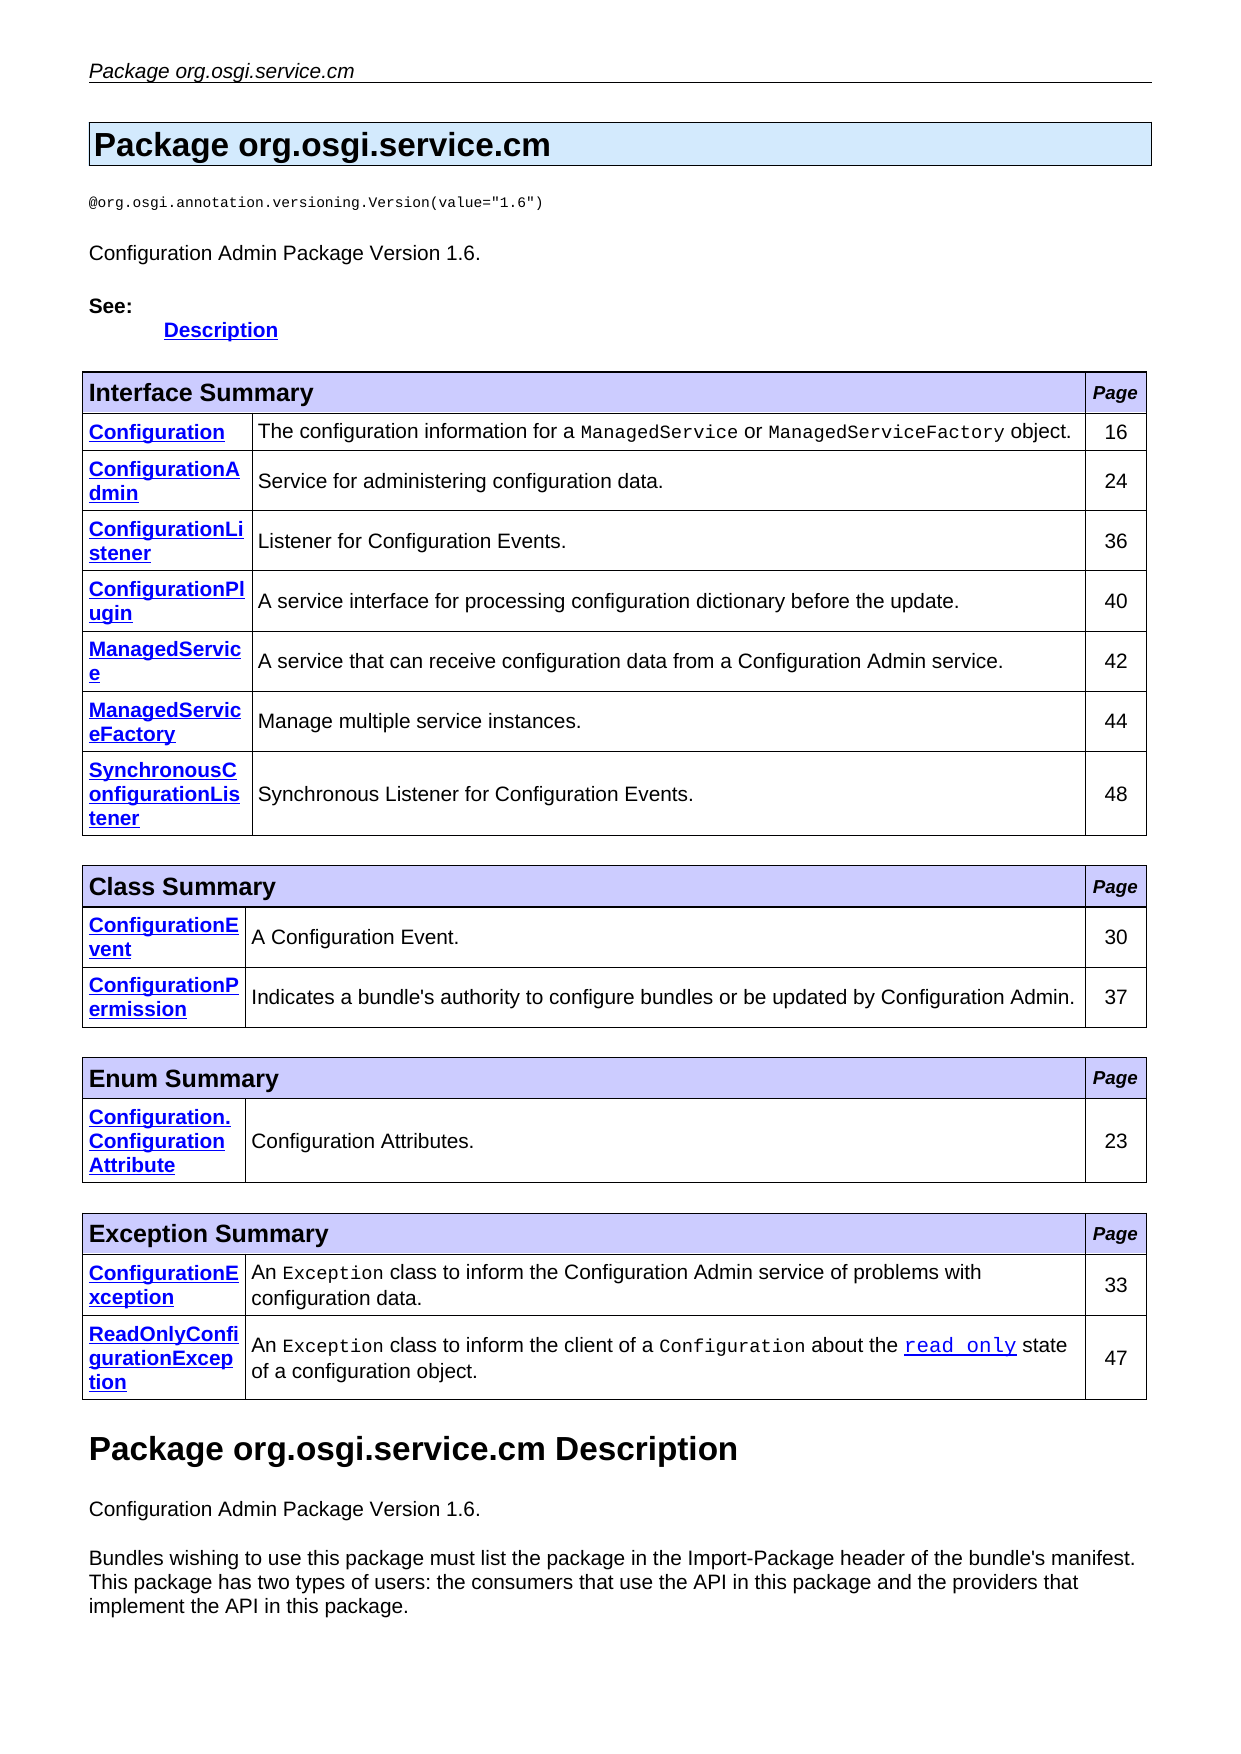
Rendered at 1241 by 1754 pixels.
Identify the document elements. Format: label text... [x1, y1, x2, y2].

table_cell An Exception class to inform the client of a Configuration about the read only state of a configuration object. [246, 1316, 1085, 1399]
subtitle Package org.osgi.service.cm [90, 123, 1151, 165]
table_cell 48 [1086, 752, 1146, 835]
table_cell A service that can receive configuration data from a Configuration Admin service. [253, 632, 1085, 691]
table_cell ManagedServiceFactory [83, 692, 252, 751]
table_cell 40 [1086, 571, 1146, 631]
table_cell ConfigurationException [83, 1255, 245, 1315]
table_cell Manage multiple service instances. [253, 692, 1085, 751]
table_cell 36 [1086, 511, 1146, 570]
table_cell ConfigurationPlugin [83, 571, 252, 631]
table_cell 16 [1086, 414, 1146, 450]
text Configuration Admin Package Version 1.6. [88, 241, 1152, 265]
table_cell ConfigurationAdmin [83, 451, 252, 510]
table_cell ConfigurationPermission [83, 968, 245, 1027]
table_cell 23 [1086, 1099, 1146, 1182]
table_cell 30 [1086, 908, 1146, 967]
table_cell 37 [1086, 968, 1146, 1027]
text Configuration Admin Package Version 1.6. [88, 1497, 1152, 1521]
table_cell The configuration information for a ManagedService or ManagedServiceFactory object. [253, 414, 1085, 450]
table_cell ConfigurationListener [83, 511, 252, 570]
table_cell Indicates a bundle's authority to configure bundles or be updated by Configuration Admin. [246, 968, 1085, 1027]
table_header Page [1086, 866, 1146, 906]
table_cell 47 [1086, 1316, 1146, 1399]
table_cell Configuration [83, 414, 252, 450]
table_header Enum Summary [83, 1058, 1085, 1098]
table_cell Service for administering configuration data. [253, 451, 1085, 510]
table_cell Configuration Attributes. [246, 1099, 1085, 1182]
table_cell ConfigurationEvent [83, 908, 245, 967]
table_header Page [1086, 373, 1146, 412]
table_cell A service interface for processing configuration dictionary before the update. [253, 571, 1085, 631]
text Description [163, 318, 1152, 342]
table_cell An Exception class to inform the Configuration Admin service of problems with configuration data. [246, 1255, 1085, 1315]
table_header Interface Summary [83, 373, 1085, 412]
table_cell ReadOnlyConfigurationException [83, 1316, 245, 1399]
text @org.osgi.annotation.versioning.Version(value="1.6") [88, 195, 1152, 212]
table_cell Configuration.ConfigurationAttribute [83, 1099, 245, 1182]
table_cell 42 [1086, 632, 1146, 691]
table_cell Listener for Configuration Events. [253, 511, 1085, 570]
text See: [88, 294, 1152, 318]
table_cell Synchronous Listener for Configuration Events. [253, 752, 1085, 835]
table_cell 44 [1086, 692, 1146, 751]
text Package org.osgi.service.cm Description [88, 1429, 1152, 1468]
table_cell 24 [1086, 451, 1146, 510]
table_header Class Summary [83, 866, 1085, 906]
table_header Page [1086, 1058, 1146, 1098]
table_cell A Configuration Event. [246, 908, 1085, 967]
table_cell SynchronousConfigurationListener [83, 752, 252, 835]
table_header Page [1086, 1214, 1146, 1253]
table_header Exception Summary [83, 1214, 1085, 1253]
text Bundles wishing to use this package must list the package in the Import-Package header of the bundle's manifest. This package has two types of users: the consumers that use the API in this package and the providers that implement the API in this package. [88, 1546, 1152, 1618]
table_cell ManagedService [83, 632, 252, 691]
table_cell 33 [1086, 1255, 1146, 1315]
